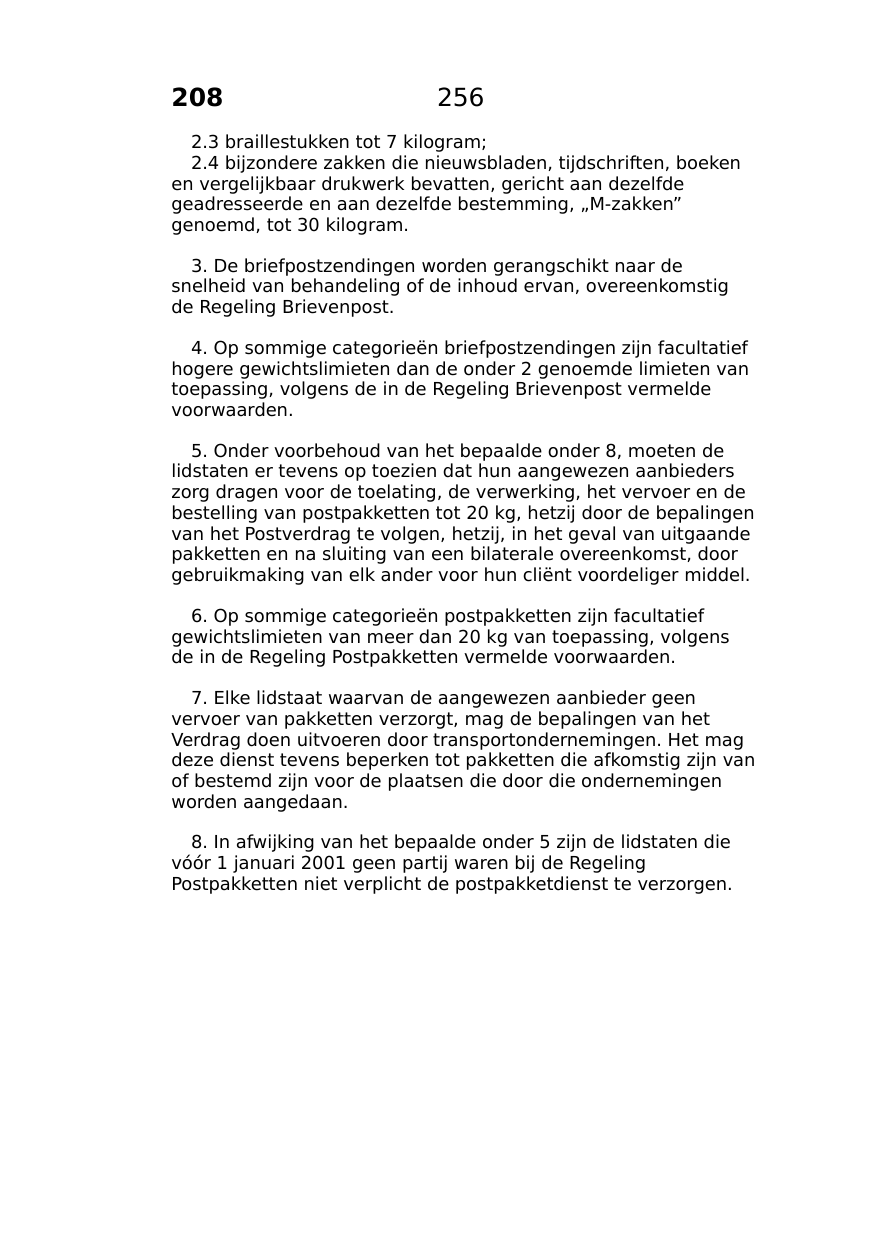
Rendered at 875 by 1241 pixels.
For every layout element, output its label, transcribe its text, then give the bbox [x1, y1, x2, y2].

text 5. Onder voorbehoud van het bepaalde onder 8, moeten de lidstaten er tevens op toezien dat hun aangewezen aanbieders zorg dragen voor de toelating, de verwerking, het vervoer en de bestelling van postpakketten tot 20 kg, hetzij door de bepalingen van het Postverdrag te volgen, hetzij, in het geval van uitgaande pakketten en na sluiting van een bilaterale overeenkomst, door gebruikmaking van elk ander voor hun cliënt voordeliger middel. [171, 441, 756, 586]
text 3. De briefpostzendingen worden gerangschikt naar de snelheid van behandeling of de inhoud ervan, overeenkomstig de Regeling Brievenpost. [171, 256, 756, 318]
text 7. Elke lidstaat waarvan de aangewezen aanbieder geen vervoer van pakketten verzorgt, mag de bepalingen van het Verdrag doen uitvoeren door transportondernemingen. Het mag deze dienst tevens beperken tot pakketten die afkomstig zijn van of bestemd zijn voor de plaatsen die door die ondernemingen worden aangedaan. [171, 688, 756, 812]
text 2.3 braillestukken tot 7 kilogram; [171, 132, 756, 153]
text 6. Op sommige categorieën postpakketten zijn facultatief gewichtslimieten van meer dan 20 kg van toepassing, volgens de in de Regeling Postpakketten vermelde voorwaarden. [171, 606, 756, 668]
text 2.4 bijzondere zakken die nieuwsbladen, tijdschriften, boeken en vergelijkbaar drukwerk bevatten, gericht aan dezelfde geadresseerde en aan dezelfde bestemming, „M-zakken” genoemd, tot 30 kilogram. [171, 153, 756, 236]
text 8. In afwijking van het bepaalde onder 5 zijn de lidstaten die vóór 1 januari 2001 geen partij waren bij de Regeling Postpakketten niet verplicht de postpakketdienst te verzorgen. [171, 832, 756, 894]
text 4. Op sommige categorieën briefpostzendingen zijn facultatief hogere gewichtslimieten dan de onder 2 genoemde limieten van toepassing, volgens de in de Regeling Brievenpost vermelde voorwaarden. [171, 338, 756, 421]
